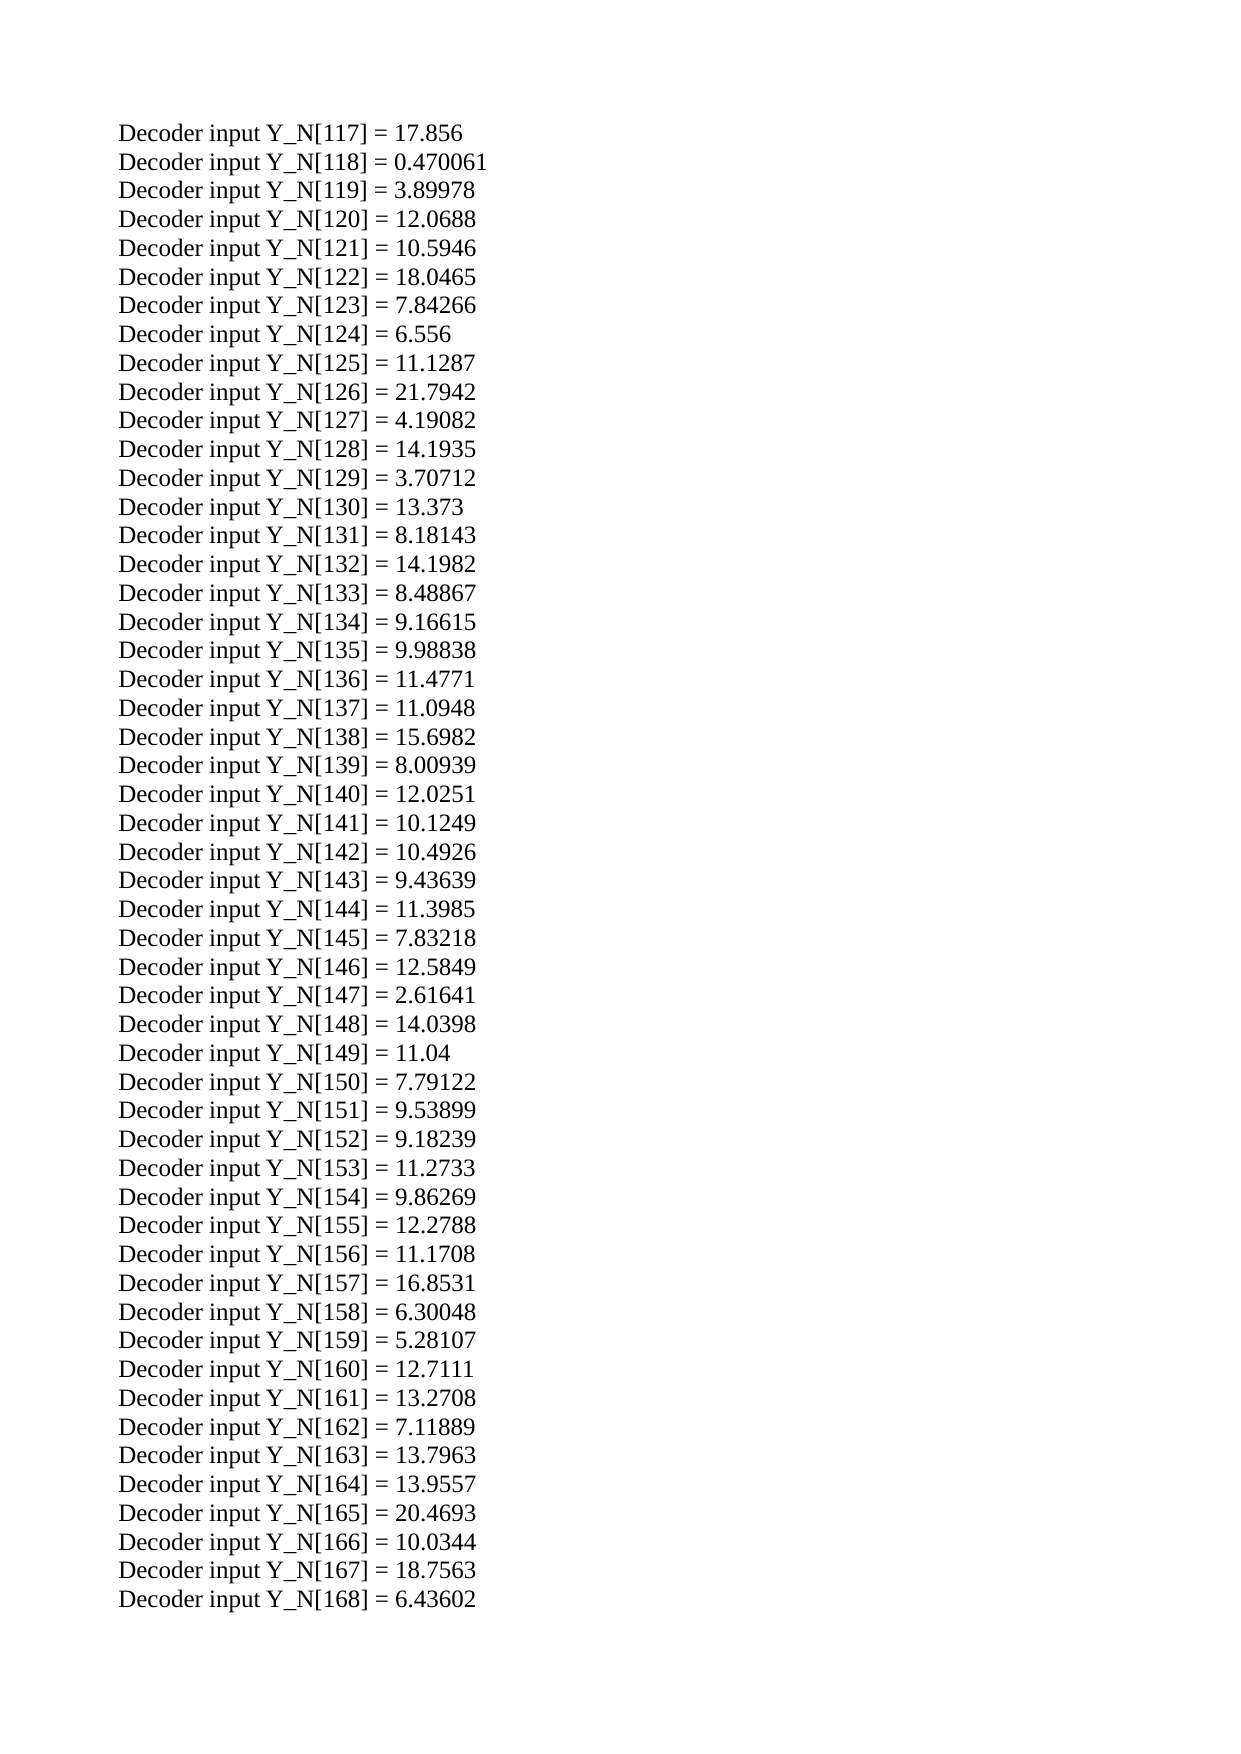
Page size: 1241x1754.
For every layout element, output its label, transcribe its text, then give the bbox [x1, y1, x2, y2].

text Decoder input Y_N[147] = 2.61641 [118, 981, 1122, 1009]
text Decoder input Y_N[132] = 14.1982 [118, 549, 1122, 578]
text Decoder input Y_N[152] = 9.18239 [118, 1124, 1122, 1153]
text Decoder input Y_N[133] = 8.48867 [118, 578, 1122, 607]
text Decoder input Y_N[139] = 8.00939 [118, 751, 1122, 779]
text Decoder input Y_N[130] = 13.373 [118, 492, 1122, 521]
text Decoder input Y_N[142] = 10.4926 [118, 837, 1122, 866]
text Decoder input Y_N[129] = 3.70712 [118, 463, 1122, 492]
text Decoder input Y_N[118] = 0.470061 [118, 147, 1122, 176]
text Decoder input Y_N[124] = 6.556 [118, 319, 1122, 348]
text Decoder input Y_N[120] = 12.0688 [118, 204, 1122, 233]
text Decoder input Y_N[161] = 13.2708 [118, 1383, 1122, 1412]
text Decoder input Y_N[136] = 11.4771 [118, 664, 1122, 693]
text Decoder input Y_N[150] = 7.79122 [118, 1067, 1122, 1096]
text Decoder input Y_N[155] = 12.2788 [118, 1211, 1122, 1239]
text Decoder input Y_N[168] = 6.43602 [118, 1584, 1122, 1613]
text Decoder input Y_N[162] = 7.11889 [118, 1412, 1122, 1441]
text Decoder input Y_N[126] = 21.7942 [118, 377, 1122, 406]
text Decoder input Y_N[151] = 9.53899 [118, 1096, 1122, 1124]
text Decoder input Y_N[135] = 9.98838 [118, 636, 1122, 664]
text Decoder input Y_N[153] = 11.2733 [118, 1153, 1122, 1182]
text Decoder input Y_N[125] = 11.1287 [118, 348, 1122, 377]
text Decoder input Y_N[157] = 16.8531 [118, 1268, 1122, 1297]
text Decoder input Y_N[148] = 14.0398 [118, 1009, 1122, 1038]
text Decoder input Y_N[121] = 10.5946 [118, 233, 1122, 262]
text Decoder input Y_N[158] = 6.30048 [118, 1297, 1122, 1326]
text Decoder input Y_N[131] = 8.18143 [118, 521, 1122, 549]
text Decoder input Y_N[156] = 11.1708 [118, 1239, 1122, 1268]
text Decoder input Y_N[166] = 10.0344 [118, 1527, 1122, 1556]
text Decoder input Y_N[159] = 5.28107 [118, 1326, 1122, 1354]
text Decoder input Y_N[122] = 18.0465 [118, 262, 1122, 291]
text Decoder input Y_N[128] = 14.1935 [118, 434, 1122, 463]
text Decoder input Y_N[163] = 13.7963 [118, 1441, 1122, 1469]
text Decoder input Y_N[154] = 9.86269 [118, 1182, 1122, 1211]
text Decoder input Y_N[143] = 9.43639 [118, 866, 1122, 894]
text Decoder input Y_N[134] = 9.16615 [118, 607, 1122, 636]
text Decoder input Y_N[117] = 17.856 [118, 118, 1122, 147]
text Decoder input Y_N[137] = 11.0948 [118, 693, 1122, 722]
text Decoder input Y_N[144] = 11.3985 [118, 894, 1122, 923]
text Decoder input Y_N[165] = 20.4693 [118, 1498, 1122, 1527]
text Decoder input Y_N[149] = 11.04 [118, 1038, 1122, 1067]
text Decoder input Y_N[119] = 3.89978 [118, 176, 1122, 204]
text Decoder input Y_N[146] = 12.5849 [118, 952, 1122, 981]
text Decoder input Y_N[140] = 12.0251 [118, 779, 1122, 808]
text Decoder input Y_N[127] = 4.19082 [118, 406, 1122, 434]
text Decoder input Y_N[141] = 10.1249 [118, 808, 1122, 837]
text Decoder input Y_N[167] = 18.7563 [118, 1556, 1122, 1584]
text Decoder input Y_N[164] = 13.9557 [118, 1469, 1122, 1498]
text Decoder input Y_N[138] = 15.6982 [118, 722, 1122, 751]
text Decoder input Y_N[145] = 7.83218 [118, 923, 1122, 952]
text Decoder input Y_N[160] = 12.7111 [118, 1354, 1122, 1383]
text Decoder input Y_N[123] = 7.84266 [118, 291, 1122, 319]
